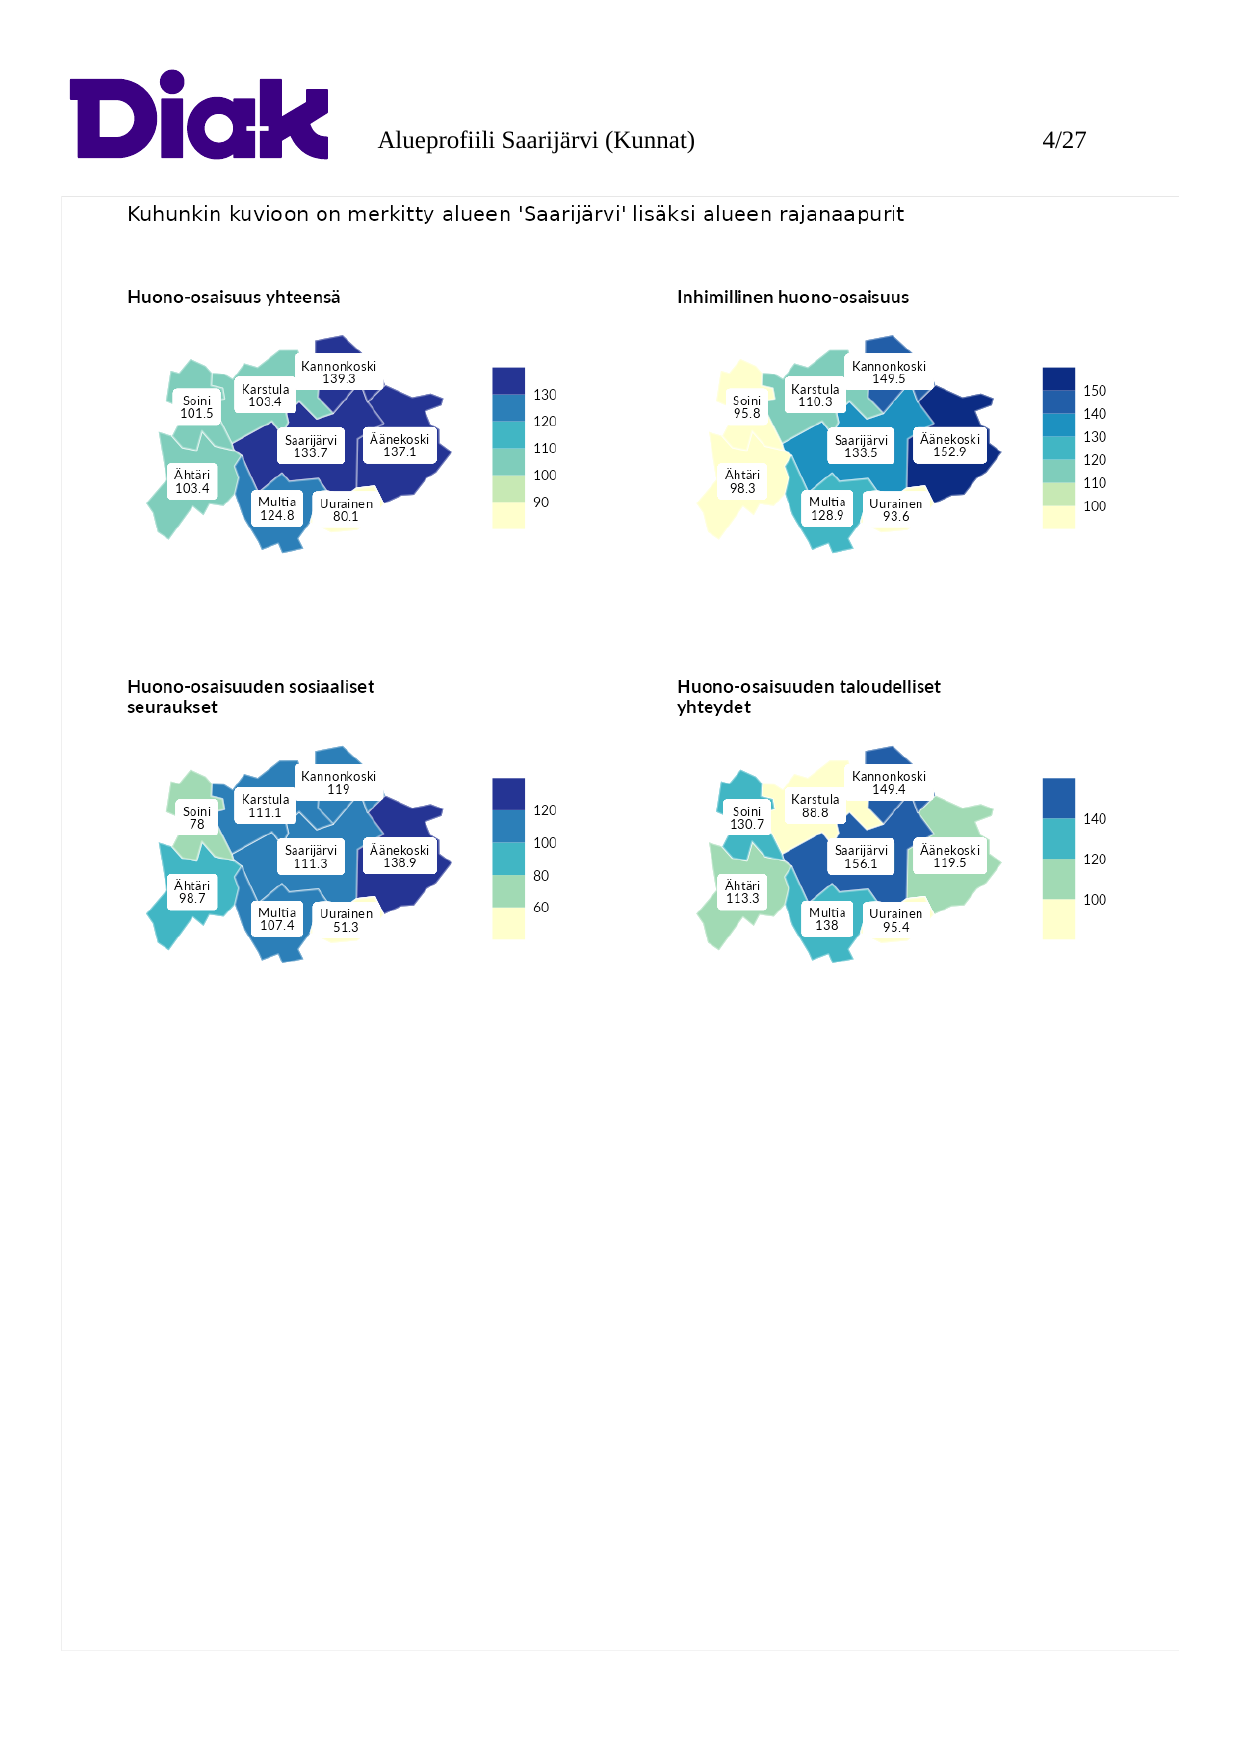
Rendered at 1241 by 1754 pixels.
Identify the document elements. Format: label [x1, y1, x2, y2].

picture [61, 196, 1179, 1651]
